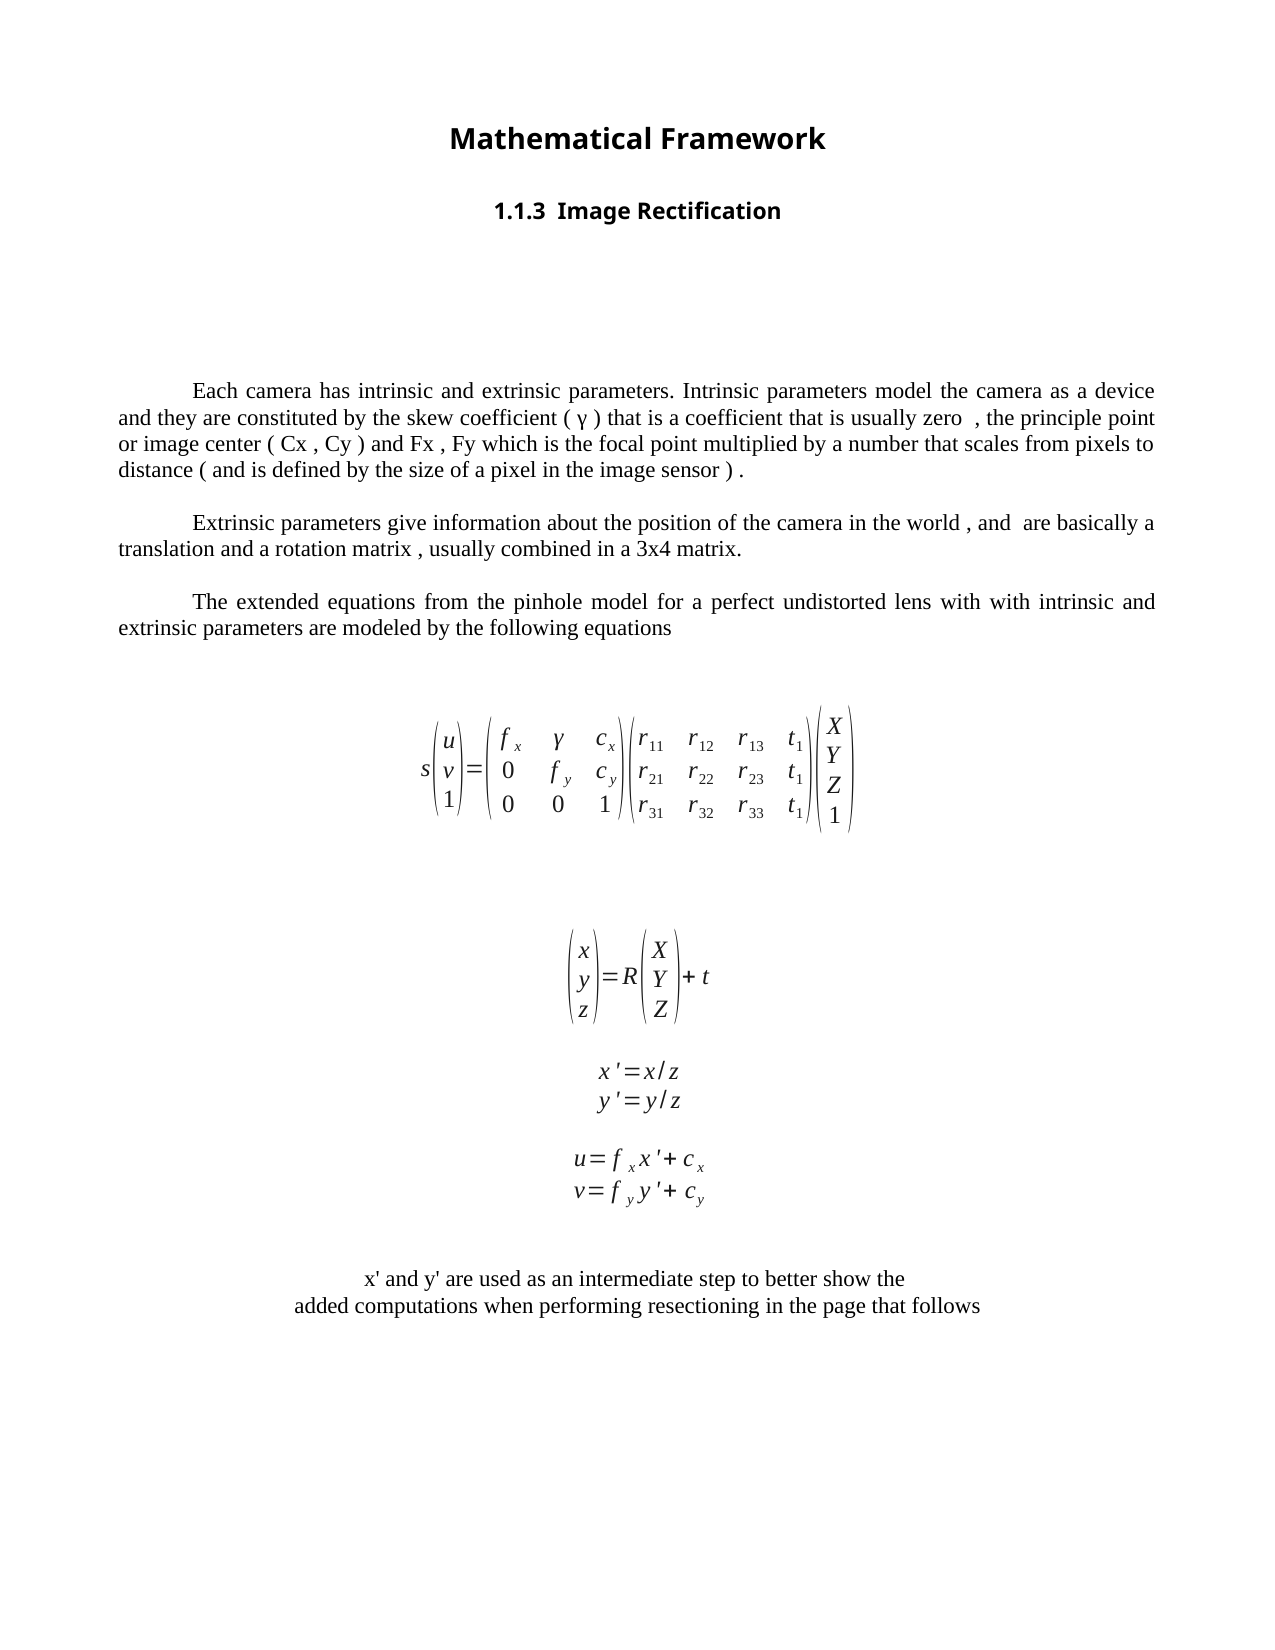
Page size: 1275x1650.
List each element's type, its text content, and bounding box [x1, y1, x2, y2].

text 1.1.3 Image Rectification [118, 195, 1157, 226]
text Each camera has intrinsic and extrinsic parameters. Intrinsic parameters model the camera as a device and they are constituted by the skew coefficient ( γ ) that is a coefficient that is usually zero , the principle point or image center ( Cx , Cy ) and Fx , Fy which is the focal point multiplied by a number that scales from pixels to distance ( and is defined by the size of a pixel in the image sensor ) . [118, 377, 1157, 483]
text added computations when performing resectioning in the page that follows [118, 1292, 1157, 1318]
text x' and y' are used as an intermediate step to better show the [118, 1265, 1157, 1292]
text Mathematical Framework [118, 118, 1157, 158]
text Extrinsic parameters give information about the position of the camera in the world , and are basically a translation and a rotation matrix , usually combined in a 3x4 matrix. [118, 509, 1157, 562]
text The extended equations from the pinhole model for a perfect undistorted lens with with intrinsic and extrinsic parameters are modeled by the following equations [118, 588, 1157, 641]
